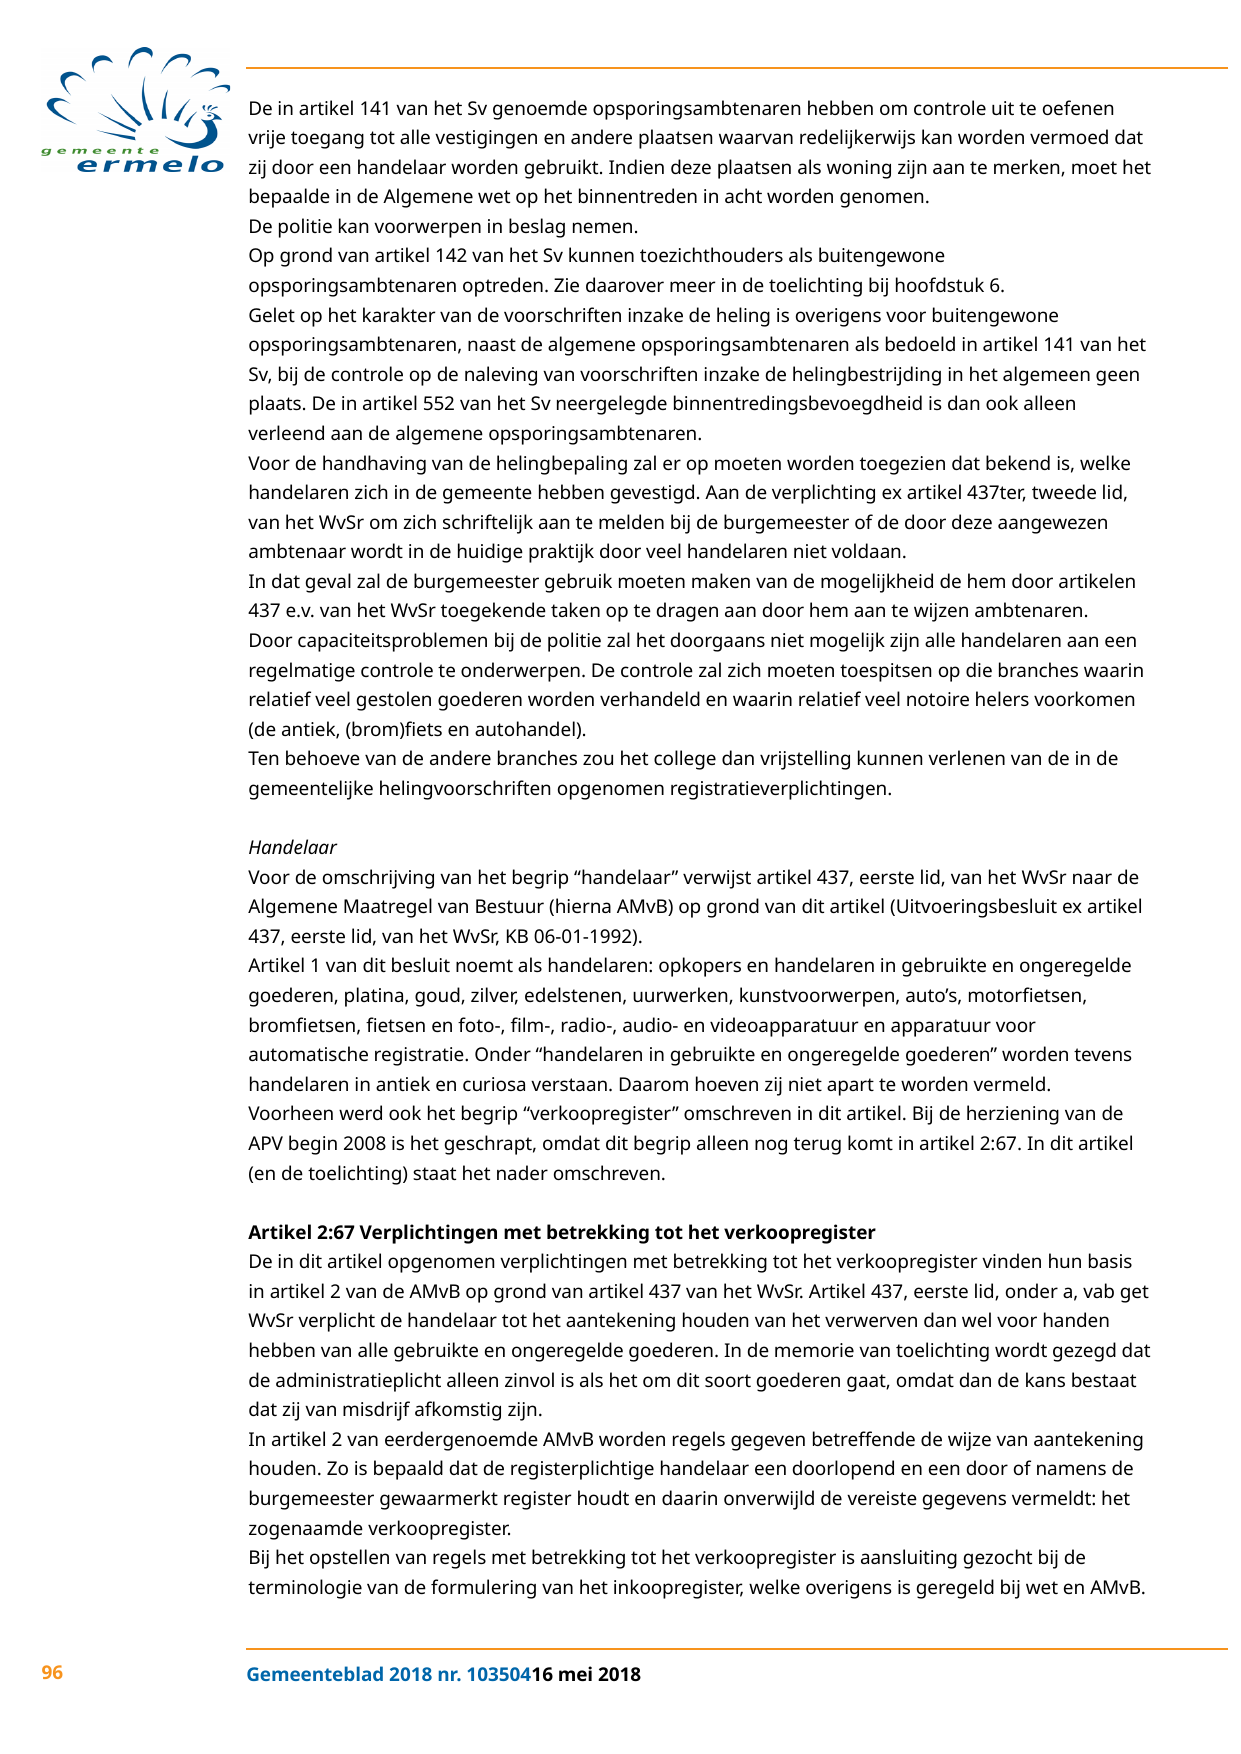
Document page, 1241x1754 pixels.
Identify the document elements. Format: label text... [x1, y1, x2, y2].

text Gelet op het karakter van de voorschriften inzake de heling is overigens voor buitengewone opsporingsambtenaren, naast de algemene opsporingsambtenaren als bedoeld in artikel 141 van het Sv, bij de controle op de naleving van voorschriften inzake de helingbestrijding in het algemeen geen plaats. De in artikel 552 van het Sv neergelegde binnentredingsbevoegdheid is dan ook alleen verleend aan de algemene opsporingsambtenaren. [248, 302, 1152, 446]
text Voor de handhaving van de helingbepaling zal er op moeten worden toegezien dat bekend is, welke handelaren zich in de gemeente hebben gevestigd. Aan de verplichting ex artikel 437ter, tweede lid, van het WvSr om zich schriftelijk aan te melden bij de burgemeester of de door deze aangewezen ambtenaar wordt in de huidige praktijk door veel handelaren niet voldaan. [248, 450, 1152, 564]
text De politie kan voorwerpen in beslag nemen. [248, 213, 1152, 239]
text In artikel 2 van eerdergenoemde AMvB worden regels gegeven betreffende de wijze van aantekening houden. Zo is bepaald dat de registerplichtige handelaar een doorlopend en een door of namens de burgemeester gewaarmerkt register houdt en daarin onverwijld de vereiste gegevens vermeldt: het zogenaamde verkoopregister. [248, 1426, 1152, 1541]
text De in artikel 141 van het Sv genoemde opsporingsambtenaren hebben om controle uit te oefenen vrije toegang tot alle vestigingen en andere plaatsen waarvan redelijkerwijs kan worden vermoed dat zij door een handelaar worden gebruikt. Indien deze plaatsen als woning zijn aan te merken, moet het bepaalde in de Algemene wet op het binnentreden in acht worden genomen. [248, 95, 1152, 209]
text De in dit artikel opgenomen verplichtingen met betrekking tot het verkoopregister vinden hun basis in artikel 2 van de AMvB op grond van artikel 437 van het WvSr. Artikel 437, eerste lid, onder a, vab get WvSr verplicht de handelaar tot het aantekening houden van het verwerven dan wel voor handen hebben van alle gebruikte en ongeregelde goederen. In de memorie van toelichting wordt gezegd dat de administratieplicht alleen zinvol is als het om dit soort goederen gaat, omdat dan de kans bestaat dat zij van misdrijf afkomstig zijn. [248, 1248, 1152, 1422]
text Artikel 1 van dit besluit noemt als handelaren: opkopers en handelaren in gebruikte en ongeregelde goederen, platina, goud, zilver, edelstenen, uurwerken, kunstvoorwerpen, auto’s, motorfietsen, bromfietsen, fietsen en foto-, film-, radio-, audio- en videoapparatuur en apparatuur voor automatische registratie. Onder “handelaren in gebruikte en ongeregelde goederen” worden tevens handelaren in antiek en curiosa verstaan. Daarom hoeven zij niet apart te worden vermeld. [248, 953, 1152, 1097]
picture [41, 47, 231, 172]
text Handelaar [248, 834, 1152, 860]
text Bij het opstellen van regels met betrekking tot het verkoopregister is aansluiting gezocht bij de terminologie van de formulering van het inkoopregister, welke overigens is geregeld bij wet en AMvB. [248, 1544, 1152, 1600]
text Op grond van artikel 142 van het Sv kunnen toezichthouders als buitengewone opsporingsambtenaren optreden. Zie daarover meer in de toelichting bij hoofdstuk 6. [248, 243, 1152, 298]
text In dat geval zal de burgemeester gebruik moeten maken van de mogelijkheid de hem door artikelen 437 e.v. van het WvSr toegekende taken op te dragen aan door hem aan te wijzen ambtenaren. [248, 568, 1152, 623]
text Voorheen werd ook het begrip “verkoopregister” omschreven in dit artikel. Bij de herziening van de APV begin 2008 is het geschrapt, omdat dit begrip alleen nog terug komt in artikel 2:67. In dit artikel (en de toelichting) staat het nader omschreven. [248, 1101, 1152, 1186]
text Voor de omschrijving van het begrip “handelaar” verwijst artikel 437, eerste lid, van het WvSr naar de Algemene Maatregel van Bestuur (hierna AMvB) op grond van dit artikel (Uitvoeringsbesluit ex artikel 437, eerste lid, van het WvSr, KB 06-01-1992). [248, 864, 1152, 949]
text Door capaciteitsproblemen bij de politie zal het doorgaans niet mogelijk zijn alle handelaren aan een regelmatige controle te onderwerpen. De controle zal zich moeten toespitsen op die branches waarin relatief veel gestolen goederen worden verhandeld en waarin relatief veel notoire helers voorkomen (de antiek, (brom)fiets en autohandel). [248, 627, 1152, 742]
text Artikel 2:67 Verplichtingen met betrekking tot het verkoopregister [248, 1219, 1152, 1245]
text Ten behoeve van de andere branches zou het college dan vrijstelling kunnen verlenen van de in de gemeentelijke helingvoorschriften opgenomen registratieverplichtingen. [248, 746, 1152, 801]
